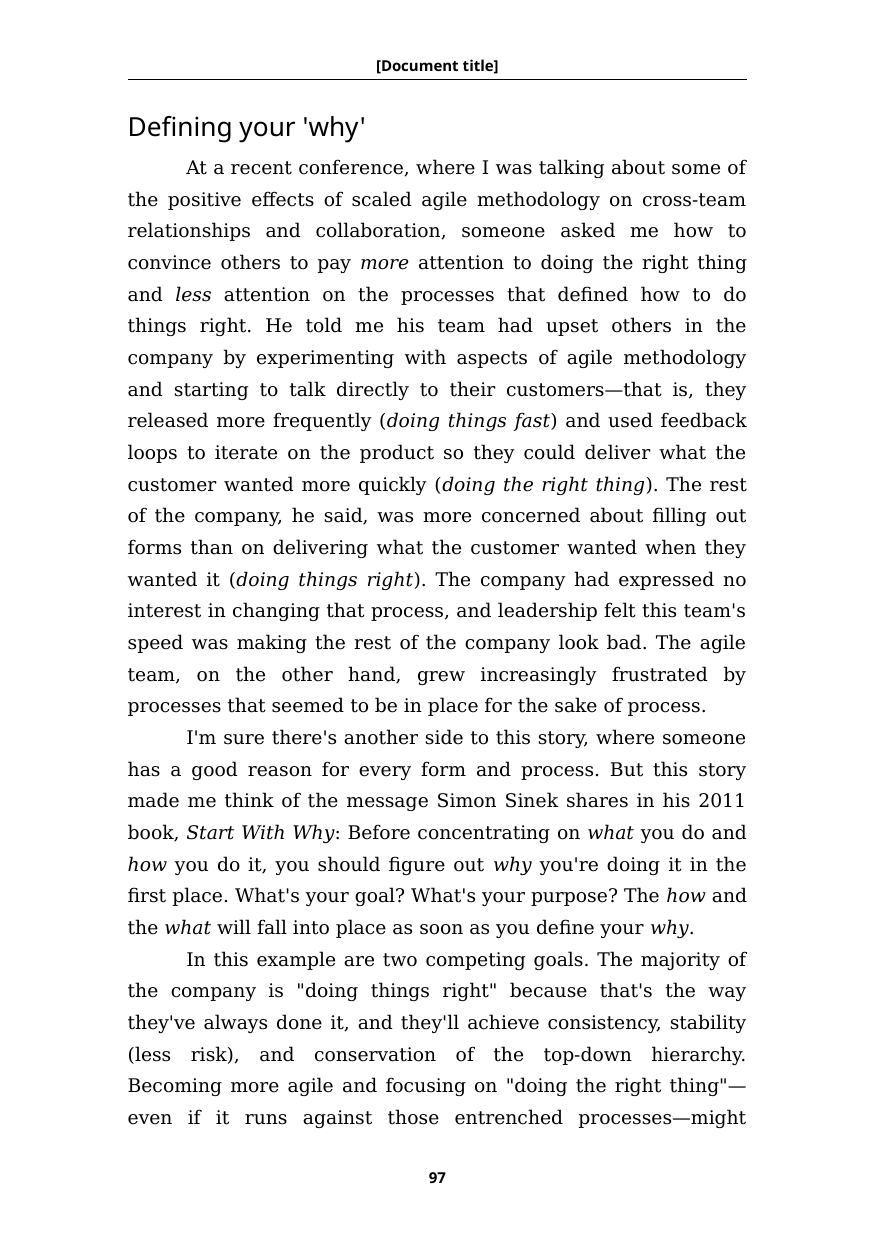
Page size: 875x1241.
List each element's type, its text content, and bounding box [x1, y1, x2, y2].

subtitle Defining your 'why' [127, 109, 747, 144]
text At a recent conference, where I was talking about some of the positive effects of scaled agile methodology on cross-team relationships and collaboration, someone asked me how to convince others to pay more attention to doing the right thing and less attention on the processes that defined how to do things right. He told me his team had upset others in the company by experimenting with aspects of agile methodology and starting to talk directly to their customers—that is, they released more frequently (doing things fast) and used feedback loops to iterate on the product so they could deliver what the customer wanted more quickly (doing the right thing). The rest of the company, he said, was more concerned about filling out forms than on delivering what the customer wanted when they wanted it (doing things right). The company had expressed no interest in changing that process, and leadership felt this team's speed was making the rest of the company look bad. The agile team, on the other hand, grew increasingly frustrated by processes that seemed to be in place for the sake of process. [127, 157, 747, 717]
text I'm sure there's another side to this story, where someone has a good reason for every form and process. But this story made me think of the message Simon Sinek shares in his 2011 book, Start With Why: Before concentrating on what you do and how you do it, you should figure out why you're doing it in the first place. What's your goal? What's your purpose? The how and the what will fall into place as soon as you define your why. [127, 727, 747, 939]
text In this example are two competing goals. The majority of the company is "doing things right" because that's the way they've always done it, and they'll achieve consistency, stability (less risk), and conservation of the top-down hierarchy. Becoming more agile and focusing on "doing the right thing"—even if it runs against those entrenched processes—might [127, 949, 747, 1129]
